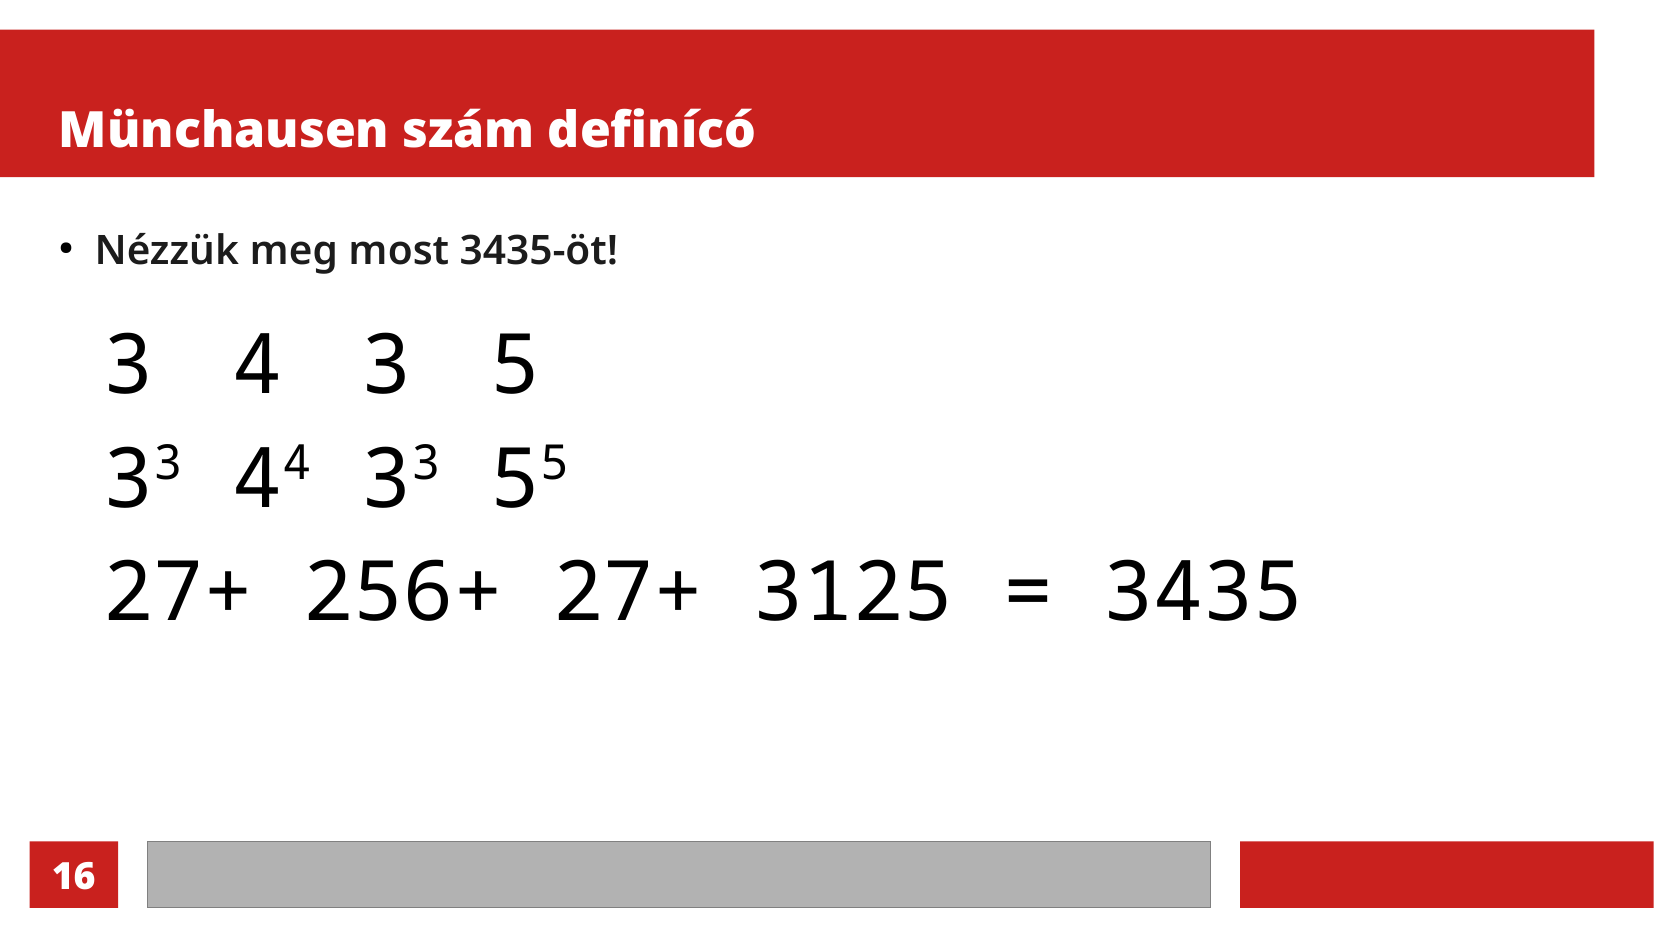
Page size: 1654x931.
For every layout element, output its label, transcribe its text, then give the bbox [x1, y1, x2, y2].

text_box 3 4 3 5 33 44 33 55 27+ 256+ 27+ 3125 = 3435 [88, 297, 1625, 815]
title Münchausen szám definícó [59, 44, 1595, 163]
list Nézzük meg most 3435-öt! [59, 221, 1565, 532]
